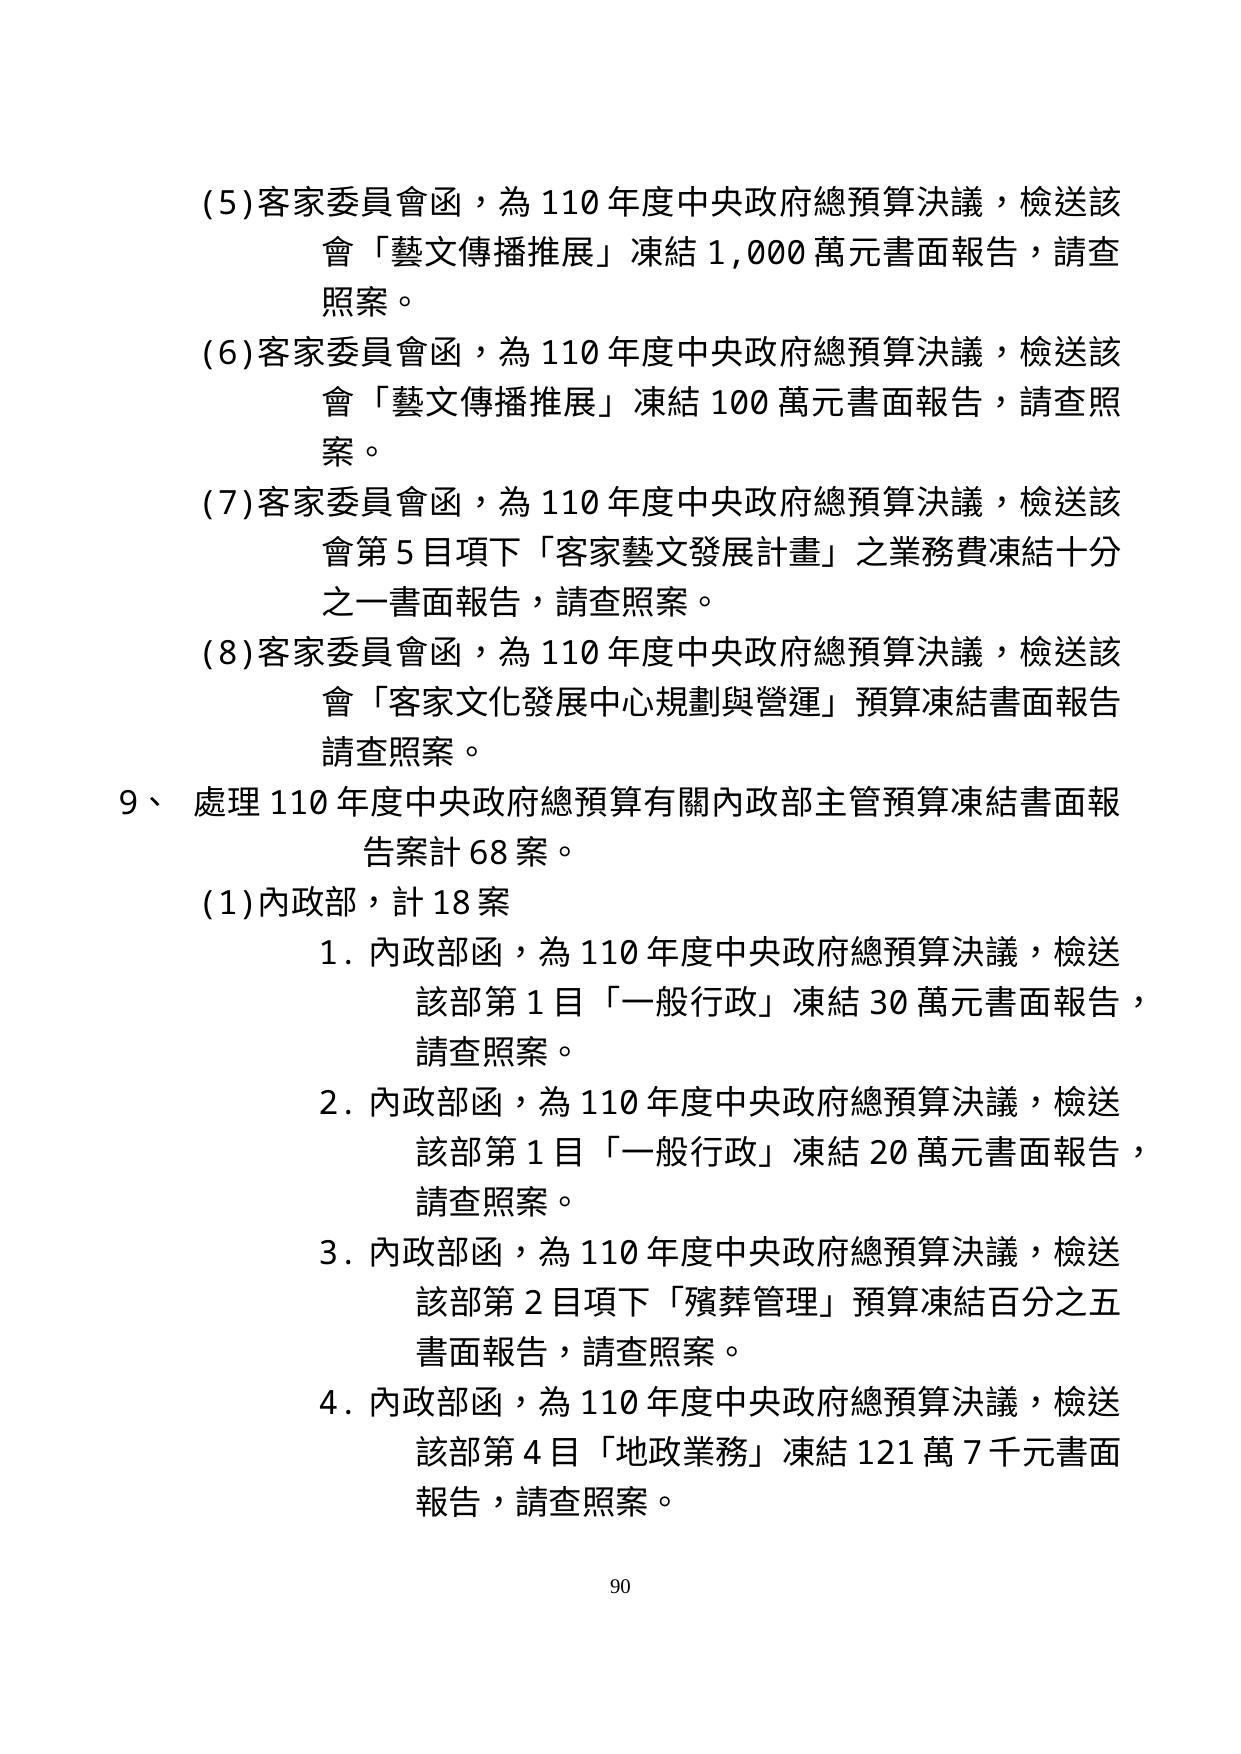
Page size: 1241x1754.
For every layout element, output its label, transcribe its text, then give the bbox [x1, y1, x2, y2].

list 客家委員會函，為110年度中央政府總預算決議，檢送該會第5目項下「客家藝文發展計畫」之業務費凍結十分之一書面報告，請查照案。 [198, 475, 1122, 625]
list 客家委員會函，為110年度中央政府總預算決議，檢送該會「藝文傳播推展」凍結100萬元書面報告，請查照案。 [198, 325, 1122, 475]
list 客家委員會函，為110年度中央政府總預算決議，檢送該會「客家文化發展中心規劃與營運」預算凍結書面報告，請查照案。 [198, 625, 1122, 775]
list 內政部函，為110年度中央政府總預算決議，檢送該部第1目「一般行政」凍結30萬元書面報告，請查照案。 [318, 925, 1122, 1075]
list 內政部函，為110年度中央政府總預算決議，檢送該部第2目項下「殯葬管理」預算凍結百分之五書面報告，請查照案。 [318, 1225, 1122, 1375]
list 客家委員會函，為110年度中央政府總預算決議，檢送該會「藝文傳播推展」凍結1,000萬元書面報告，請查照案。 [198, 175, 1122, 325]
list 內政部，計18案 [198, 875, 1122, 925]
list 內政部函，為110年度中央政府總預算決議，檢送該部第1目「一般行政」凍結20萬元書面報告，請查照案。 [318, 1075, 1122, 1225]
list 處理110年度中央政府總預算有關內政部主管預算凍結書面報告案計68案。 [118, 775, 1122, 875]
list 內政部函，為110年度中央政府總預算決議，檢送該部第4目「地政業務」凍結121萬7千元書面報告，請查照案。 [318, 1375, 1122, 1525]
